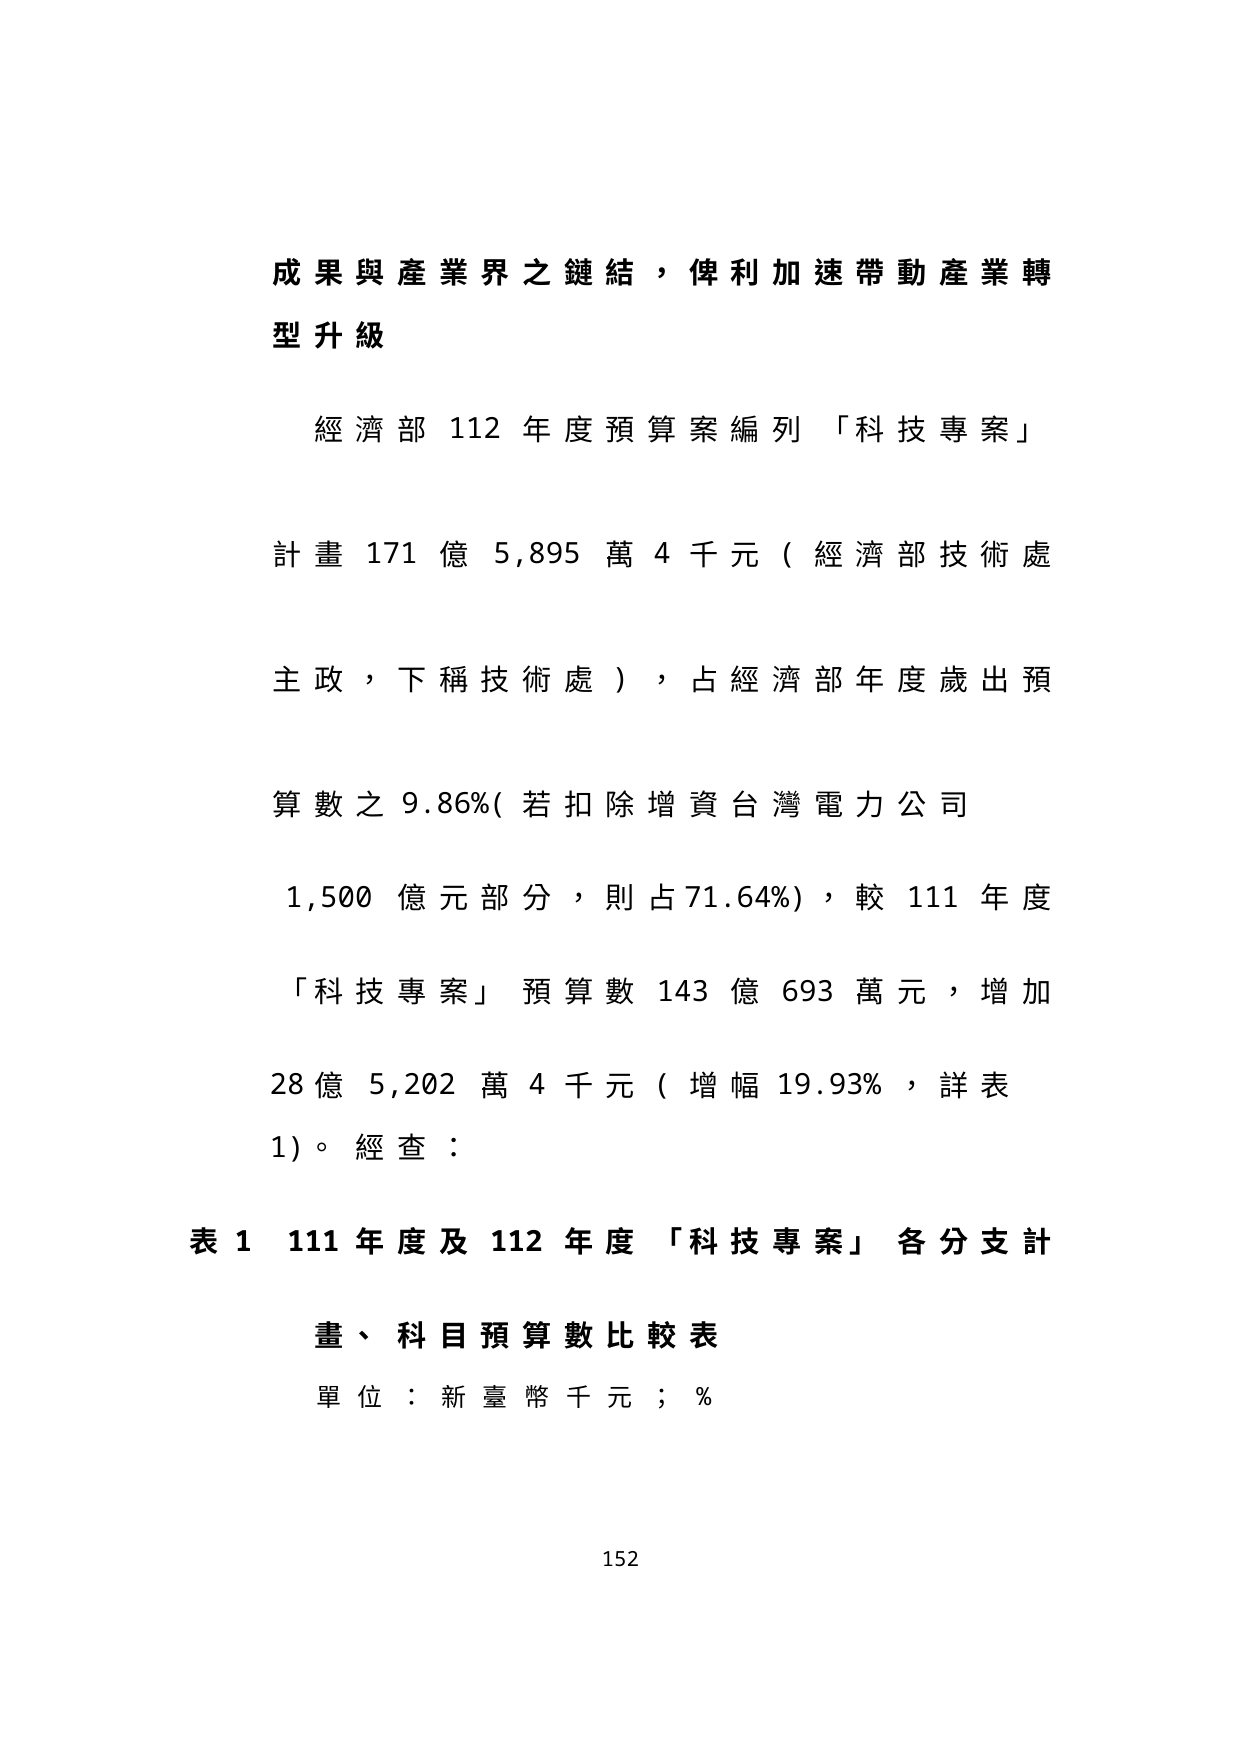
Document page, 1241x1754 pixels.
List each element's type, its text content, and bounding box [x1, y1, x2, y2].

text 表1 111年度及112年度「科技專案」各分支計畫、科目預算數比較表 單位：新臺幣千元；% [183, 1167, 1058, 1417]
text 經濟部112年度預算案編列「科技專案」計畫171億5,895萬4千元(經濟部技術處主政，下稱技術處)，占經濟部年度歲出預算數之9.86%(若扣除增資台灣電力公司1,500億元部分，則占71.64%)，較111年度「科技專案」預算數143億693萬元，增加28億5,202萬4千元(增幅19.93%，詳表1)。經查： [242, 354, 1058, 1167]
text 成果與產業界之鏈結，俾利加速帶動產業轉型升級 [183, 229, 1058, 354]
